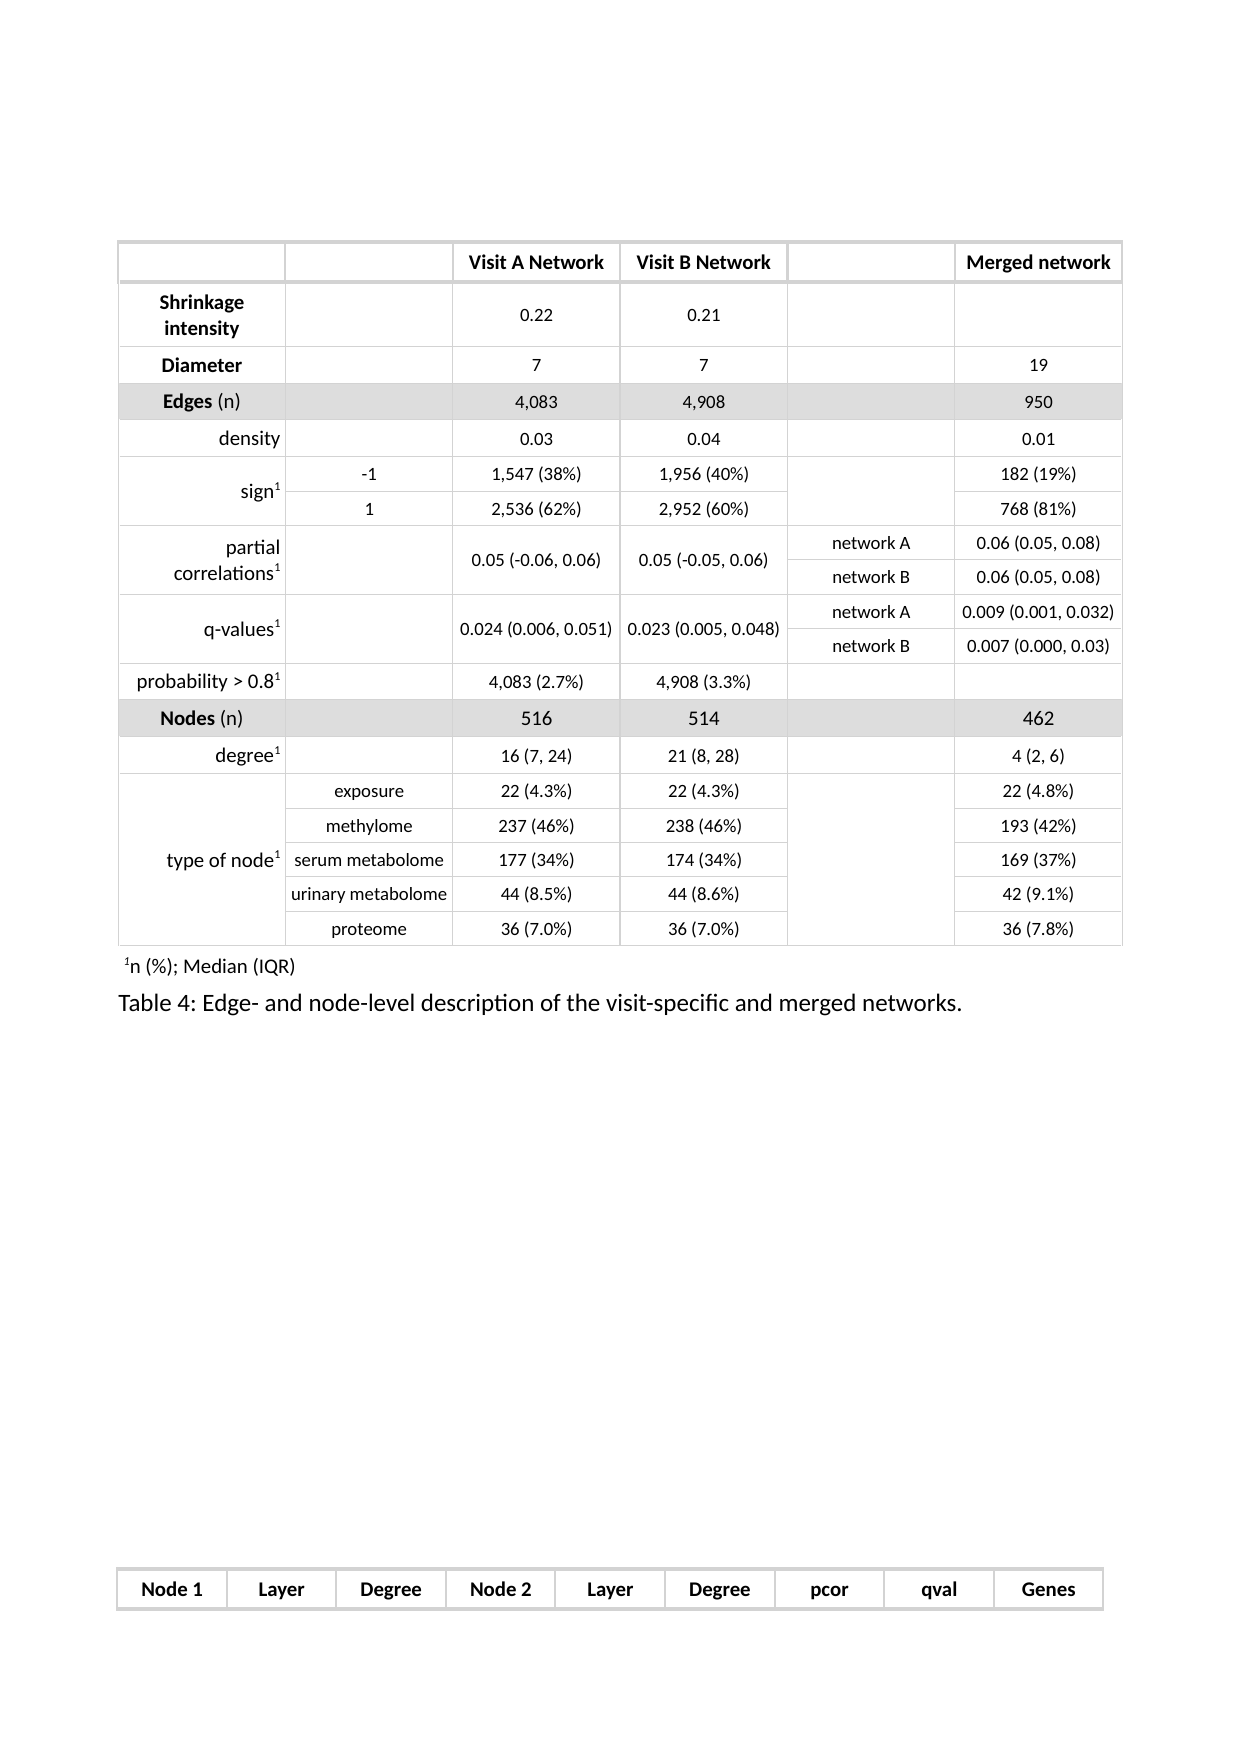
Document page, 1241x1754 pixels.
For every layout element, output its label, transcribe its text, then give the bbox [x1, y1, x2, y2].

table_cell 516 [453, 700, 619, 736]
text Table 4: Edge- and node-level description of the visit-specific and merged networks. [118, 987, 1122, 1017]
table_cell urinary metabolome [286, 877, 452, 911]
table_header Layer [556, 1571, 664, 1607]
table_cell exposure [286, 774, 452, 807]
table_cell q-values1 [119, 595, 285, 662]
table_cell methylome [286, 809, 452, 842]
table_cell 36 (7.0%) [453, 912, 619, 945]
table_cell 462 [955, 699, 1122, 736]
table_cell Nodes (n) [119, 700, 285, 736]
table_cell sign1 [119, 457, 285, 525]
table_cell 0.03 [453, 420, 619, 456]
table_cell -1 [286, 457, 452, 491]
table_cell [955, 284, 1122, 346]
table_cell 36 (7.8%) [955, 911, 1122, 945]
table_cell [286, 526, 452, 594]
table_cell [788, 700, 954, 736]
table_cell 4 (2, 6) [955, 736, 1122, 773]
table_cell network A [788, 595, 954, 628]
table_cell 0.01 [955, 419, 1122, 456]
table_cell 950 [955, 383, 1122, 419]
table_cell Shrinkage intensity [119, 281, 285, 346]
table_header Layer [228, 1571, 335, 1607]
table_cell 768 (81%) [955, 491, 1122, 525]
table_cell [286, 700, 452, 736]
table_header qval [885, 1571, 993, 1607]
table_header Node 2 [447, 1571, 554, 1607]
table_cell 4,908 [621, 384, 787, 419]
table_cell [286, 737, 452, 773]
table_cell 514 [621, 700, 787, 736]
table_cell [788, 384, 954, 419]
table_cell 1,547 (38%) [453, 457, 619, 491]
table_cell 0.06 (0.05, 0.08) [955, 525, 1122, 559]
table_cell 0.21 [621, 284, 787, 346]
table_cell 0.06 (0.05, 0.08) [955, 559, 1122, 594]
table_cell 44 (8.6%) [621, 877, 787, 911]
table_cell 174 (34%) [621, 843, 787, 876]
table_cell [286, 664, 452, 699]
table_cell Edges (n) [119, 384, 285, 419]
table_cell network B [788, 629, 954, 662]
table_cell 0.05 (-0.05, 0.06) [621, 526, 787, 594]
table_cell 21 (8, 28) [621, 737, 787, 773]
table_cell [788, 420, 954, 456]
table_cell 0.009 (0.001, 0.032) [955, 594, 1122, 628]
table_cell degree1 [119, 737, 285, 773]
table_cell 7 [621, 347, 787, 382]
table_cell probability > 0.81 [119, 664, 285, 699]
table_cell [788, 774, 954, 945]
table_cell 0.04 [621, 420, 787, 456]
table_cell 0.05 (-0.06, 0.06) [453, 526, 619, 594]
table_cell [788, 664, 954, 699]
table_cell 193 (42%) [955, 808, 1122, 842]
table_cell 16 (7, 24) [453, 737, 619, 773]
table_header Merged network [956, 244, 1121, 280]
table_header [789, 244, 954, 280]
table_cell 1n (%); Median (IQR) [118, 946, 787, 987]
table_cell 182 (19%) [955, 456, 1122, 491]
table_cell [286, 384, 452, 419]
table_cell [955, 945, 1122, 987]
table_cell 1 [286, 492, 452, 525]
table_cell 22 (4.3%) [453, 774, 619, 807]
table_cell Diameter [119, 347, 285, 382]
table_cell 4,083 [453, 384, 619, 419]
table_cell [788, 946, 955, 987]
table_cell network B [788, 560, 954, 594]
table_cell density [119, 420, 285, 456]
table_cell 22 (4.8%) [955, 773, 1122, 807]
table_header Degree [337, 1571, 445, 1607]
table_cell 4,908 (3.3%) [621, 664, 787, 699]
table_cell partial correlations1 [119, 526, 285, 594]
table_cell 1,956 (40%) [621, 457, 787, 491]
table_cell 237 (46%) [453, 809, 619, 842]
table_cell proteome [286, 912, 452, 945]
table_header pcor [776, 1571, 883, 1607]
table_header Degree [666, 1571, 774, 1607]
table_cell 7 [453, 347, 619, 382]
table_cell 42 (9.1%) [955, 876, 1122, 911]
table_cell serum metabolome [286, 843, 452, 876]
table_cell 44 (8.5%) [453, 877, 619, 911]
table_cell 2,952 (60%) [621, 492, 787, 525]
table_cell 0.22 [453, 284, 619, 346]
table_cell [286, 347, 452, 382]
table_cell [788, 457, 954, 525]
table_cell 22 (4.3%) [621, 774, 787, 807]
table_cell type of node1 [119, 774, 285, 945]
table_header Visit B Network [621, 244, 786, 280]
table_cell 36 (7.0%) [621, 912, 787, 945]
table_cell 19 [955, 346, 1122, 382]
table_header [119, 244, 284, 280]
table_cell 0.023 (0.005, 0.048) [621, 595, 787, 662]
table_cell 169 (37%) [955, 842, 1122, 876]
table_header [286, 244, 452, 280]
table_header Visit A Network [454, 244, 619, 280]
table_cell 0.024 (0.006, 0.051) [453, 595, 619, 662]
table_cell 0.007 (0.000, 0.03) [955, 628, 1122, 662]
table_cell [286, 595, 452, 662]
table_cell network A [788, 526, 954, 559]
table_cell 2,536 (62%) [453, 492, 619, 525]
table_cell 4,083 (2.7%) [453, 664, 619, 699]
table_cell [788, 347, 954, 382]
table_header Node 1 [118, 1571, 226, 1607]
table_header Genes [995, 1571, 1102, 1607]
table_cell 238 (46%) [621, 809, 787, 842]
table_cell [286, 284, 452, 346]
table_cell 177 (34%) [453, 843, 619, 876]
table_cell [788, 284, 954, 346]
table_cell [955, 663, 1122, 699]
table_cell [788, 737, 954, 773]
table_cell [286, 420, 452, 456]
